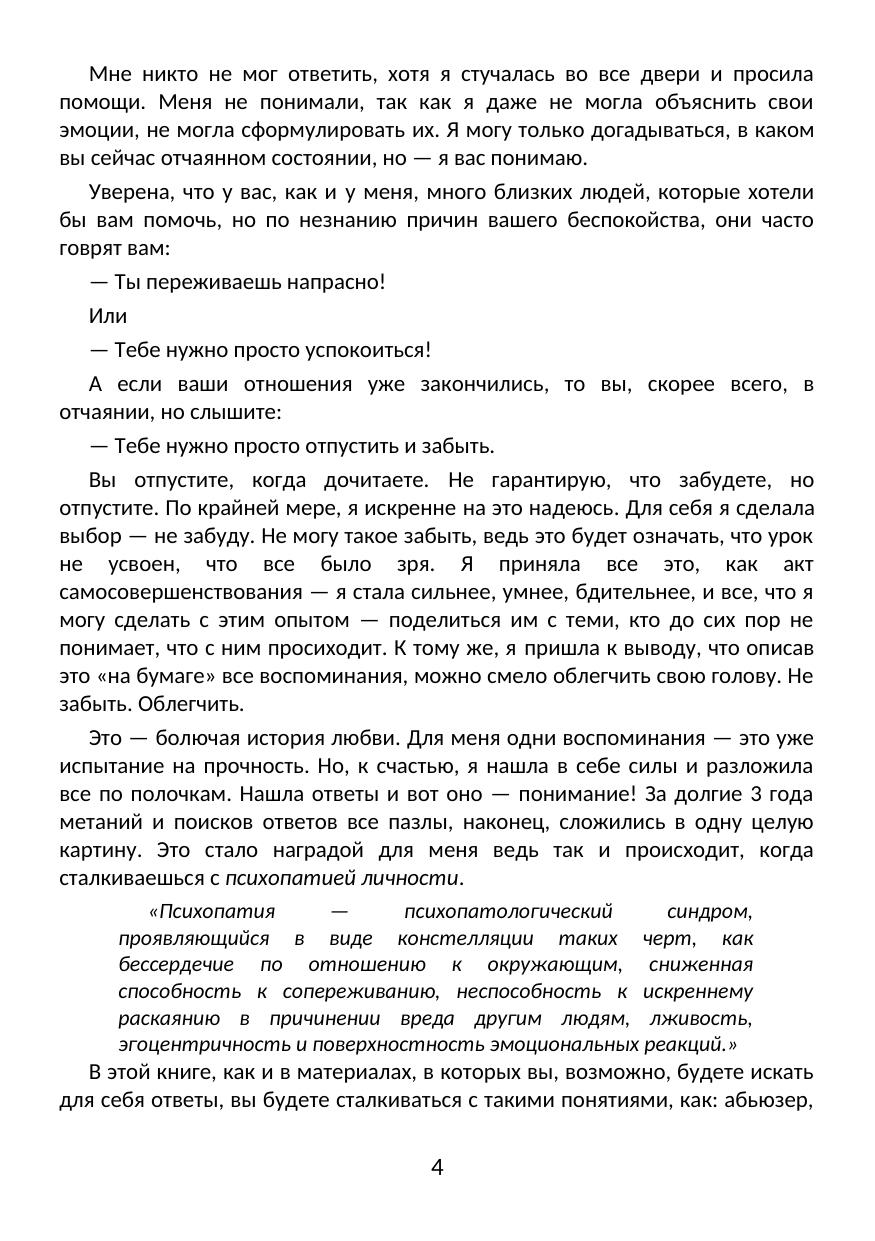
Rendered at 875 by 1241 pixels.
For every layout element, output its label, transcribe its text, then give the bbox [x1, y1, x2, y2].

text Мне никто не мог ответить, хотя я стучалась во все двери и просила помощи. Меня не понимали, так как я даже не могла объяснить свои эмоции, не могла сформулировать их. Я могу только догадываться, в каком вы сейчас отчаянном состоянии, но — я вас понимаю. [59, 59, 815, 171]
text А если ваши отношения уже закончились, то вы, скорее всего, в отчаянии, но слышите: [59, 369, 815, 425]
text Это — болючая история любви. Для меня одни воспоминания — это уже испытание на прочность. Но, к счастью, я нашла в себе силы и разложила все по полочкам. Нашла ответы и вот оно — понимание! За долгие 3 года метаний и поисков ответов все пазлы, наконец, сложились в одну целую картину. Это стало наградой для меня ведь так и происходит, когда сталкиваешься с психопатией личности. [59, 723, 815, 891]
text — Тебе нужно просто отпустить и забыть. [59, 431, 815, 459]
text — Тебе нужно просто успокоиться! [59, 335, 815, 363]
text — Ты переживаешь напрасно! [59, 267, 815, 295]
text Вы отпустите, когда дочитаете. Не гарантирую, что забудете, но отпустите. По крайней мере, я искренне на это надеюсь. Для себя я сделала выбор — не забуду. Не могу такое забыть, ведь это будет означать, что урок не усвоен, что все было зря. Я приняла все это, как акт самосовершенствования — я стала сильнее, умнее, бдительнее, и все, что я могу сделать с этим опытом — поделиться им с теми, кто до сих пор не понимает, что с ним просиходит. К тому же, я пришла к выводу, что описав это «на бумаге» все воспоминания, можно смело облегчить свою голову. Не забыть. Облегчить. [59, 465, 815, 717]
text Уверена, что у вас, как и у меня, много близких людей, которые хотели бы вам помочь, но по незнанию причин вашего беспокойства, они часто говрят вам: [59, 177, 815, 261]
text В этой книге, как и в материалах, в которых вы, возможно, будете искать для себя ответы, вы будете сталкиваться с такими понятиями, как: абьюзер, [59, 1057, 815, 1113]
text Или [59, 301, 815, 329]
text «Психопатия — психопатологический синдром, проявляющийся в виде констелляции таких черт, как бессердечие по отношению к окружающим, сниженная способность к сопереживанию, неспособность к искреннему раскаянию в причинении вреда другим людям, лживость, эгоцентричность и поверхностность эмоциональных реакций.» [118, 897, 756, 1057]
